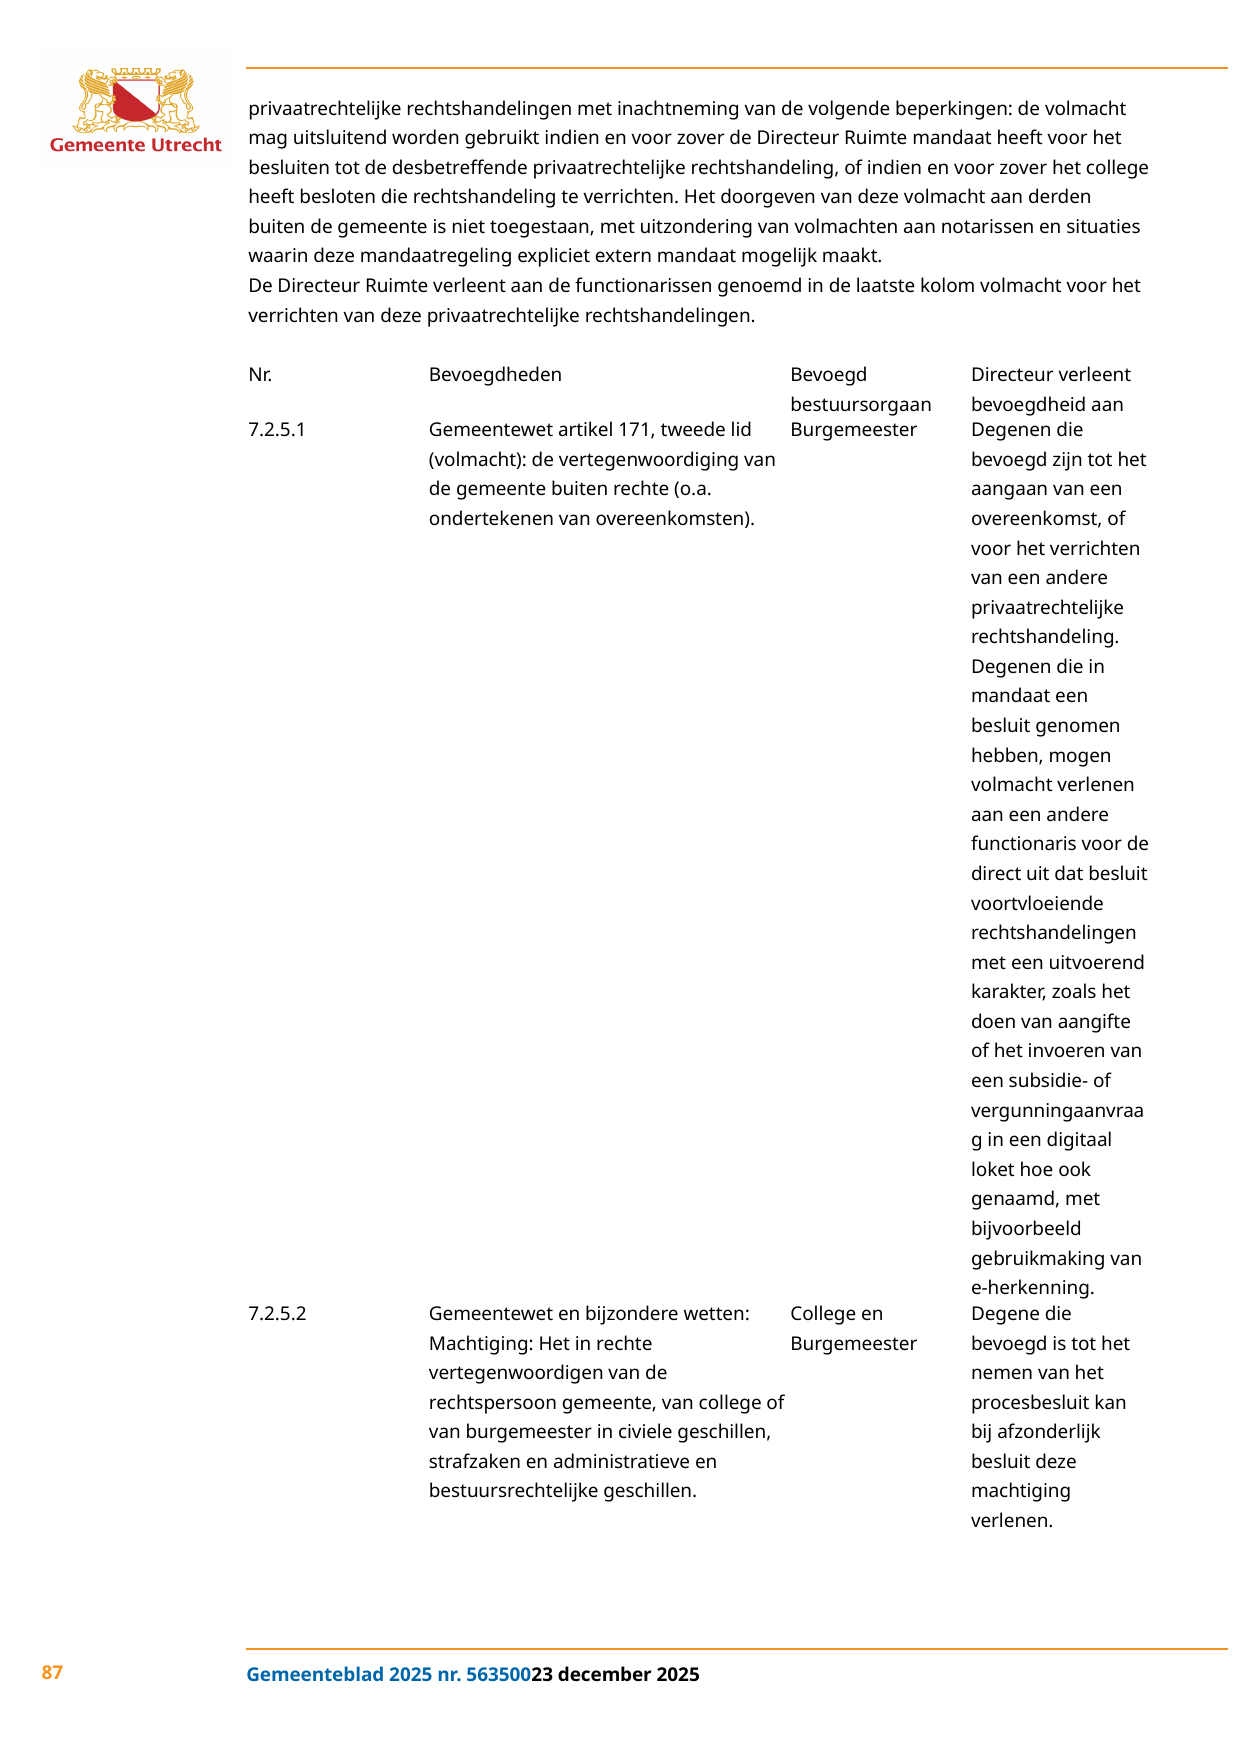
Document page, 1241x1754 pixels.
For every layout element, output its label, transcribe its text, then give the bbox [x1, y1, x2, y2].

text privaatrechtelijke rechtshandelingen met inachtneming van de volgende beperkingen: de volmacht mag uitsluitend worden gebruikt indien en voor zover de Directeur Ruimte mandaat heeft voor het besluiten tot de desbetreffende privaatrechtelijke rechtshandeling, of indien en voor zover het college heeft besloten die rechtshandeling te verrichten. Het doorgeven van deze volmacht aan derden buiten de gemeente is niet toegestaan, met uitzondering van volmachten aan notarissen en situaties waarin deze mandaatregeling expliciet extern mandaat mogelijk maakt. [248, 95, 1152, 268]
table_cell College en Burgemeester [790, 1300, 971, 1533]
table_header Bevoegd bestuursorgaan [790, 361, 971, 416]
table_cell 7.2.5.2 [248, 1300, 429, 1533]
table_header Bevoegdheden [429, 361, 790, 416]
table_cell Burgemeester [790, 416, 971, 1300]
table_cell Degenen die bevoegd zijn tot het aangaan van een overeenkomst, of voor het verrichten van een andere privaatrechtelijke rechtshandeling. Degenen die in mandaat een besluit genomen hebben, mogen volmacht verlenen aan een andere functionaris voor de direct uit dat besluit voortvloeiende rechtshandelingen met een uitvoerend karakter, zoals het doen van aangifte of het invoeren van een subsidie- of vergunningaanvraag in een digitaal loket hoe ook genaamd, met bijvoorbeeld gebruikmaking van e-herkenning. [971, 416, 1152, 1300]
table_cell Gemeentewet en bijzondere wetten: Machtiging: Het in rechte vertegenwoordigen van de rechtspersoon gemeente, van college of van burgemeester in civiele geschillen, strafzaken en administratieve en bestuursrechtelijke geschillen. [429, 1300, 790, 1533]
picture [41, 47, 231, 172]
table_header Nr. [248, 361, 429, 416]
table_header Directeur verleent bevoegdheid aan [971, 361, 1152, 416]
text De Directeur Ruimte verleent aan de functionarissen genoemd in de laatste kolom volmacht voor het verrichten van deze privaatrechtelijke rechtshandelingen. [248, 272, 1152, 328]
table_cell Gemeentewet artikel 171, tweede lid (volmacht): de vertegenwoordiging van de gemeente buiten rechte (o.a. ondertekenen van overeenkomsten). [429, 416, 790, 1300]
table_cell 7.2.5.1 [248, 416, 429, 1300]
table_cell Degene die bevoegd is tot het nemen van het procesbesluit kan bij afzonderlijk besluit deze machtiging verlenen. [971, 1300, 1152, 1533]
